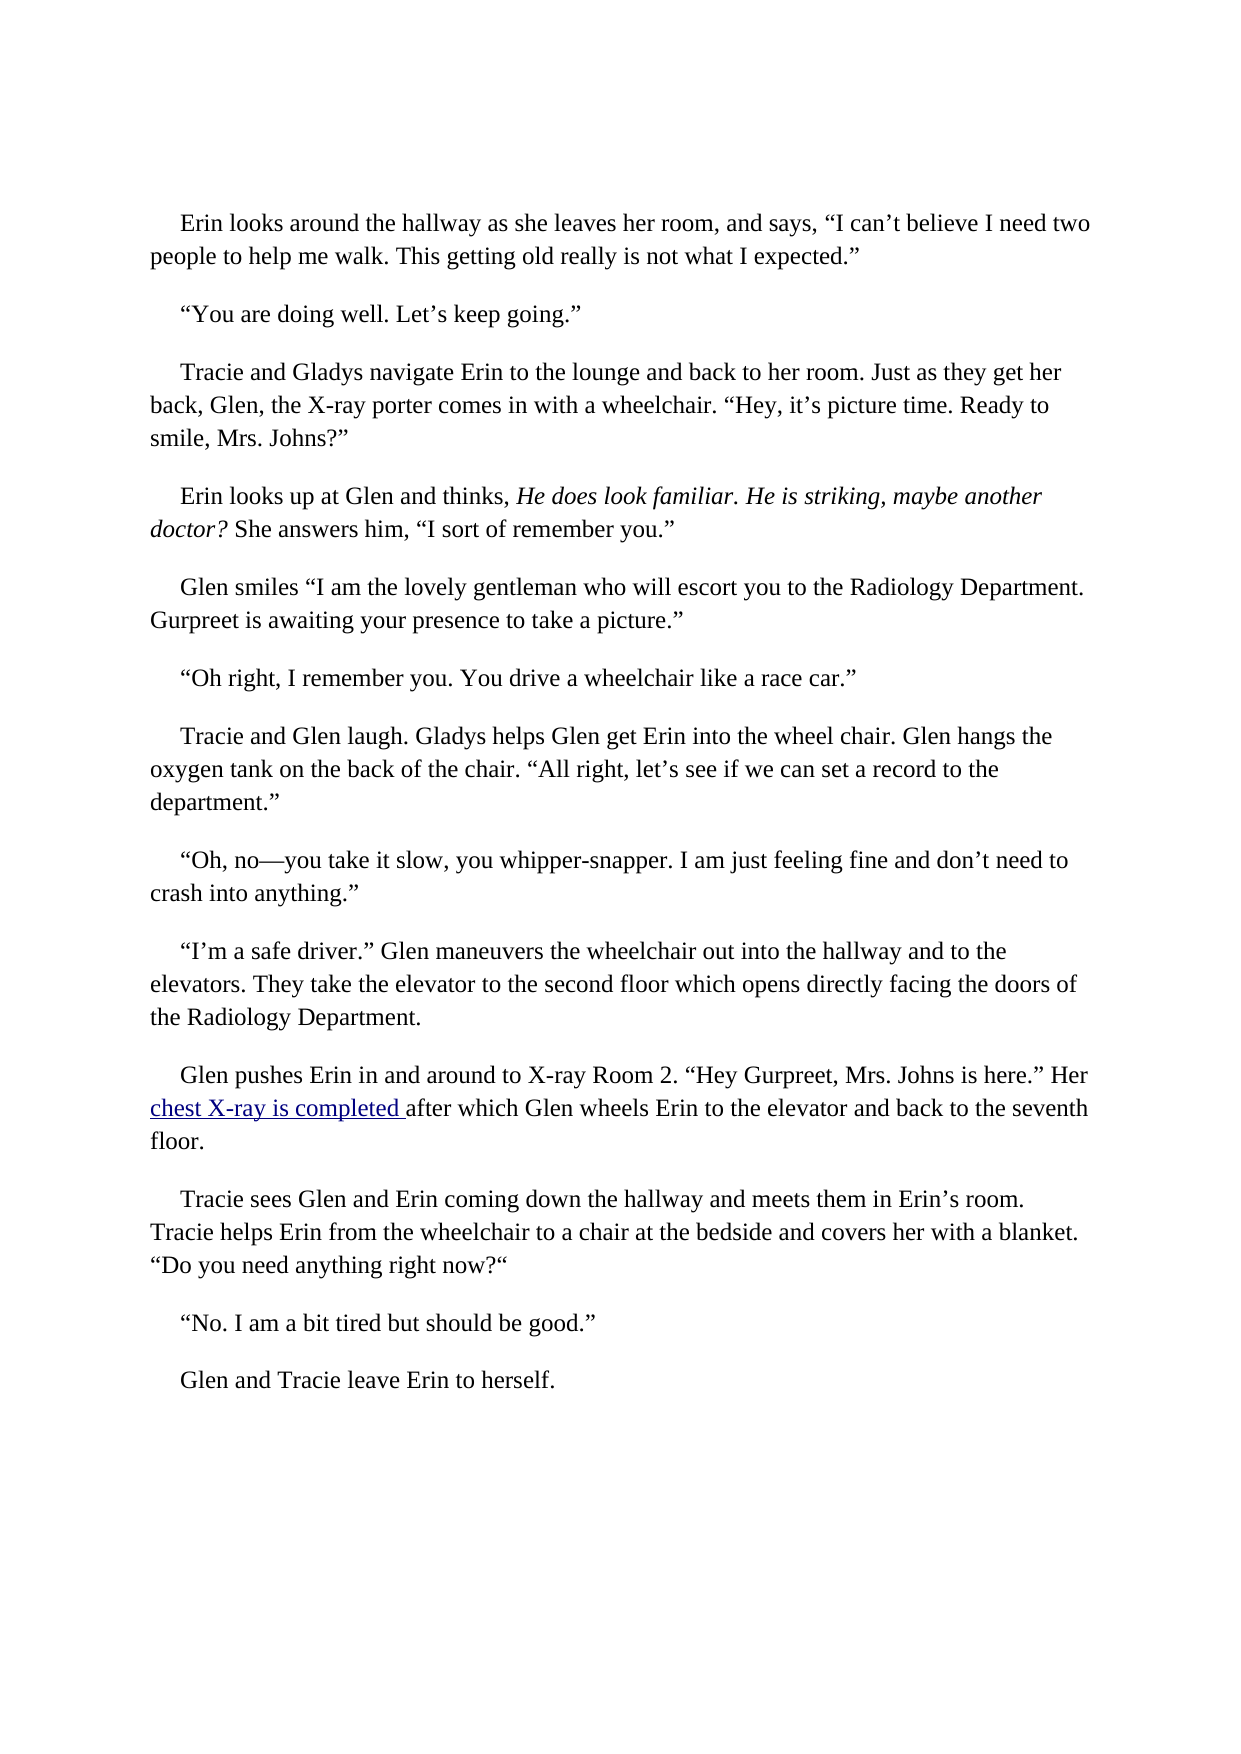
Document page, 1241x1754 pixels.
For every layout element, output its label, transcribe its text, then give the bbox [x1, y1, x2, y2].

text Glen pushes Erin in and around to X-ray Room 2. “Hey Gurpreet, Mrs. Johns is here.” Her chest X-ray is completed after which Glen wheels Erin to the elevator and back to the seventh floor. [150, 1060, 1090, 1154]
text Tracie and Gladys navigate Erin to the lounge and back to her room. Just as they get her back, Glen, the X-ray porter comes in with a wheelchair. “Hey, it’s picture time. Ready to smile, Mrs. Johns?” [150, 357, 1090, 452]
text Erin looks around the hallway as she leaves her room, and says, “I can’t believe I need two people to help me walk. This getting old really is not what I expected.” [150, 208, 1090, 270]
text Glen smiles “I am the lovely gentleman who will escort you to the Radiology Department. Gurpreet is awaiting your presence to take a picture.” [150, 572, 1090, 634]
text Erin looks up at Glen and thinks, He does look familiar. He is striking, maybe another doctor? She answers him, “I sort of remember you.” [150, 481, 1090, 543]
text Glen and Tracie leave Erin to herself. [150, 1366, 1090, 1394]
text “Oh, no—you take it slow, you whipper-snapper. I am just feeling fine and don’t need to crash into anything.” [150, 845, 1090, 907]
text “No. I am a bit tired but should be good.” [150, 1308, 1090, 1336]
text Tracie and Glen laugh. Gladys helps Glen get Erin into the wheel chair. Glen hangs the oxygen tank on the back of the chair. “All right, let’s see if we can set a record to the department.” [150, 721, 1090, 816]
text “I’m a safe driver.” Glen maneuvers the wheelchair out into the hallway and to the elevators. They take the elevator to the second floor which opens directly facing the doors of the Radiology Department. [150, 936, 1090, 1031]
text Tracie sees Glen and Erin coming down the hallway and meets them in Erin’s room. Tracie helps Erin from the wheelchair to a chair at the bedside and covers her with a blanket. “Do you need anything right now?“ [150, 1184, 1090, 1278]
text “You are doing well. Let’s keep going.” [150, 299, 1090, 328]
text “Oh right, I remember you. You drive a wheelchair like a race car.” [150, 663, 1090, 692]
